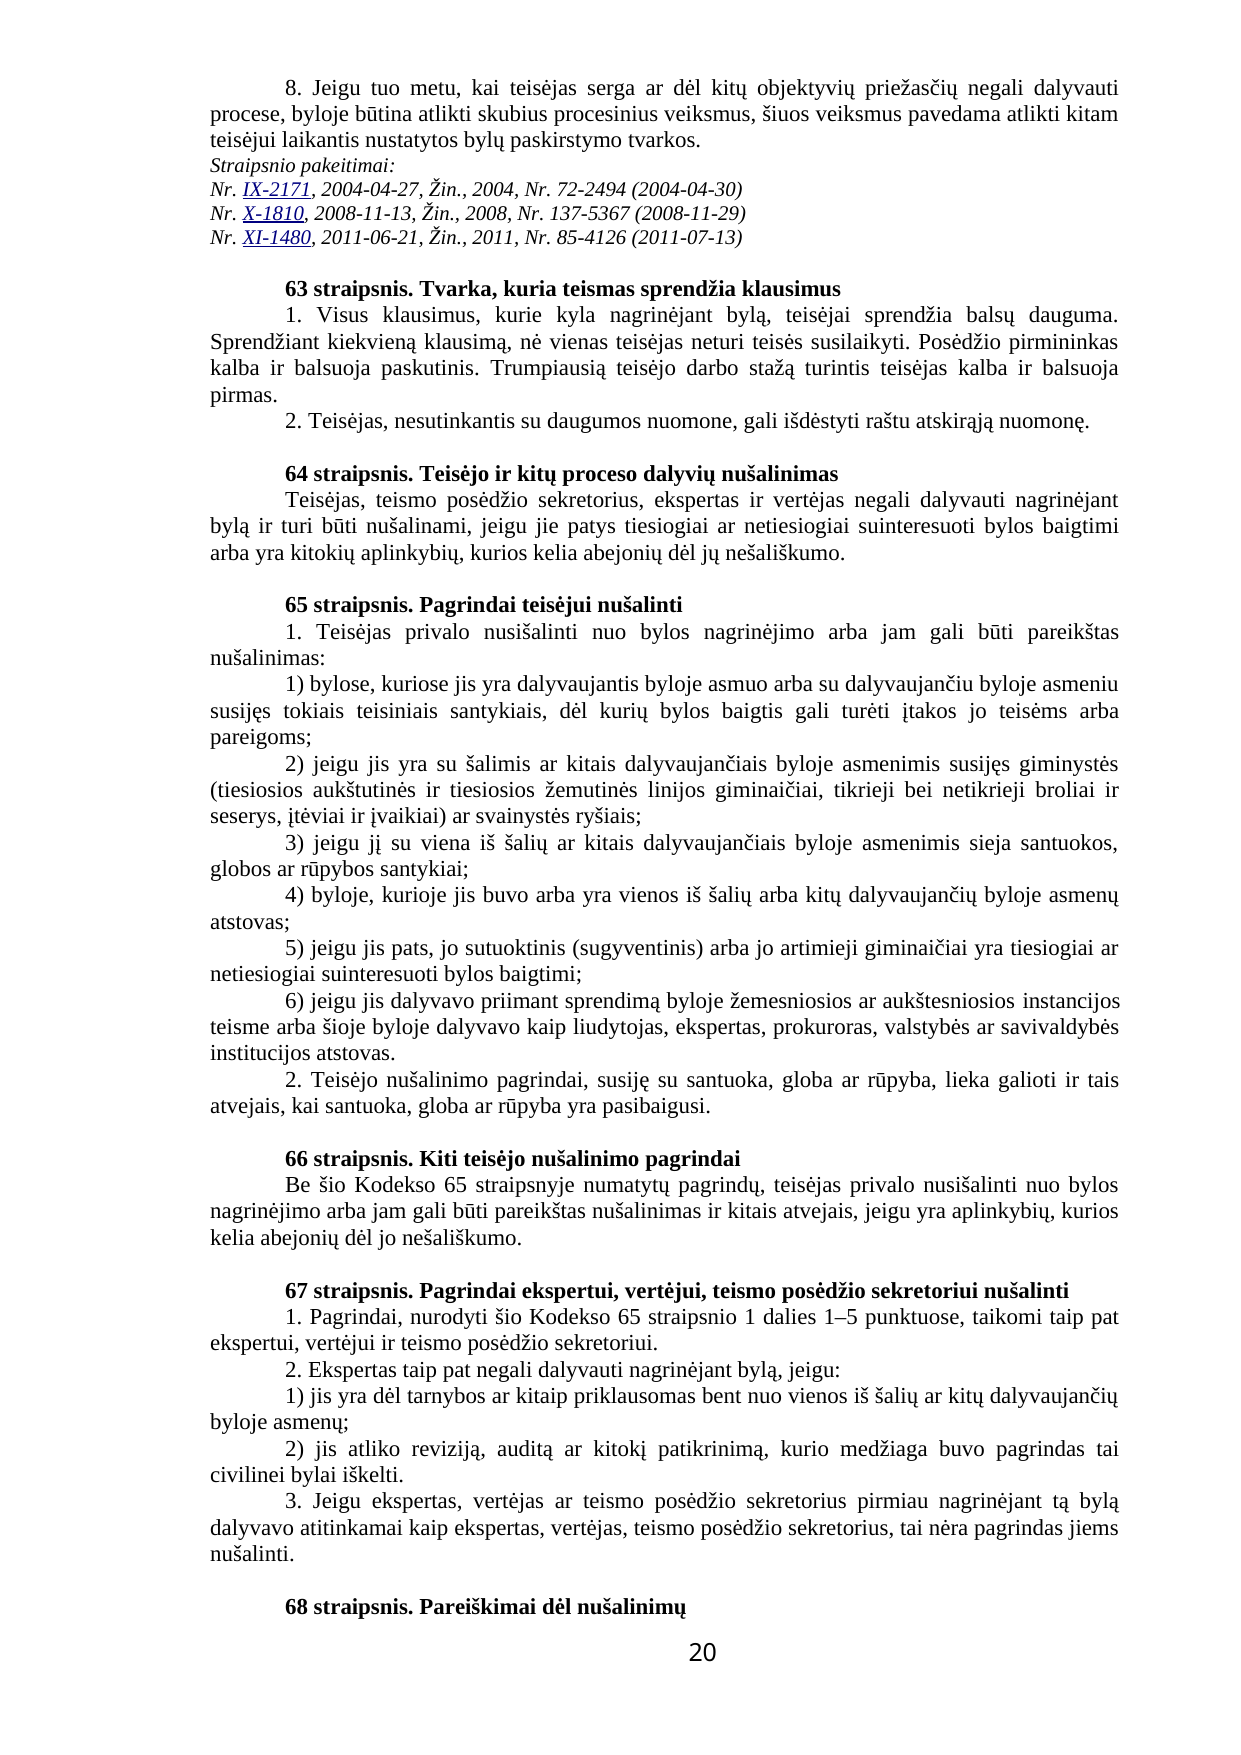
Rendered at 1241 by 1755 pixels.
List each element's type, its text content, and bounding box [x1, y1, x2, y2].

text 3. Jeigu ekspertas, vertėjas ar teismo posėdžio sekretorius pirmiau nagrinėjant tą bylą dalyvavo atitinkamai kaip ekspertas, vertėjas, teismo posėdžio sekretorius, tai nėra pagrindas jiems nušalinti. [210, 1487, 1120, 1567]
text 4) byloje, kurioje jis buvo arba yra vienos iš šalių arba kitų dalyvaujančių byloje asmenų atstovas; [210, 881, 1120, 934]
text Be šio Kodekso 65 straipsnyje numatytų pagrindų, teisėjas privalo nusišalinti nuo bylos nagrinėjimo arba jam gali būti pareikštas nušalinimas ir kitais atvejais, jeigu yra aplinkybių, kurios kelia abejonių dėl jo nešališkumo. [210, 1171, 1120, 1250]
text 2. Ekspertas taip pat negali dalyvauti nagrinėjant bylą, jeigu: [210, 1356, 1120, 1382]
text 63 straipsnis. Tvarka, kuria teismas sprendžia klausimus [210, 275, 1120, 302]
text 65 straipsnis. Pagrindai teisėjui nušalinti [210, 591, 1120, 618]
text 1) bylose, kuriose jis yra dalyvaujantis byloje asmuo arba su dalyvaujančiu byloje asmeniu susijęs tokiais teisiniais santykiais, dėl kurių bylos baigtis gali turėti įtakos jo teisėms arba pareigoms; [210, 671, 1120, 749]
text 1. Visus klausimus, kurie kyla nagrinėjant bylą, teisėjai sprendžia balsų dauguma. Sprendžiant kiekvieną klausimą, nė vienas teisėjas neturi teisės susilaikyti. Posėdžio pirmininkas kalba ir balsuoja paskutinis. Trumpiausią teisėjo darbo stažą turintis teisėjas kalba ir balsuoja pirmas. [210, 302, 1120, 407]
text 64 straipsnis. Teisėjo ir kitų proceso dalyvių nušalinimas [210, 460, 1120, 486]
text 1. Teisėjas privalo nusišalinti nuo bylos nagrinėjimo arba jam gali būti pareikštas nušalinimas: [210, 618, 1120, 671]
text 1. Pagrindai, nurodyti šio Kodekso 65 straipsnio 1 dalies 1–5 punktuose, taikomi taip pat ekspertui, vertėjui ir teismo posėdžio sekretoriui. [210, 1303, 1120, 1356]
text 2) jeigu jis yra su šalimis ar kitais dalyvaujančiais byloje asmenimis susijęs giminystės (tiesiosios aukštutinės ir tiesiosios žemutinės linijos giminaičiai, tikrieji bei netikrieji broliai ir seserys, įtėviai ir įvaikiai) ar svainystės ryšiais; [210, 749, 1120, 829]
text Nr. IX-2171, 2004-04-27, Žin., 2004, Nr. 72-2494 (2004-04-30) [210, 177, 1120, 201]
text 2. Teisėjo nušalinimo pagrindai, susiję su santuoka, globa ar rūpyba, lieka galioti ir tais atvejais, kai santuoka, globa ar rūpyba yra pasibaigusi. [210, 1066, 1120, 1118]
text Nr. XI-1480, 2011-06-21, Žin., 2011, Nr. 85-4126 (2011-07-13) [210, 225, 1120, 249]
text 3) jeigu jį su viena iš šalių ar kitais dalyvaujančiais byloje asmenimis sieja santuokos, globos ar rūpybos santykiai; [210, 829, 1120, 881]
text 6) jeigu jis dalyvavo priimant sprendimą byloje žemesniosios ar aukštesniosios instancijos teisme arba šioje byloje dalyvavo kaip liudytojas, ekspertas, prokuroras, valstybės ar savivaldybės institucijos atstovas. [210, 987, 1120, 1066]
text 66 straipsnis. Kiti teisėjo nušalinimo pagrindai [210, 1145, 1120, 1171]
text 68 straipsnis. Pareiškimai dėl nušalinimų [210, 1593, 1120, 1619]
text Nr. X-1810, 2008-11-13, Žin., 2008, Nr. 137-5367 (2008-11-29) [210, 201, 1120, 225]
text 67 straipsnis. Pagrindai ekspertui, vertėjui, teismo posėdžio sekretoriui nušalinti [285, 1277, 1120, 1303]
text Teisėjas, teismo posėdžio sekretorius, ekspertas ir vertėjas negali dalyvauti nagrinėjant bylą ir turi būti nušalinami, jeigu jie patys tiesiogiai ar netiesiogiai suinteresuoti bylos baigtimi arba yra kitokių aplinkybių, kurios kelia abejonių dėl jų nešališkumo. [210, 486, 1120, 565]
text 1) jis yra dėl tarnybos ar kitaip priklausomas bent nuo vienos iš šalių ar kitų dalyvaujančių byloje asmenų; [210, 1382, 1120, 1435]
text Straipsnio pakeitimai: [210, 153, 1120, 177]
text 8. Jeigu tuo metu, kai teisėjas serga ar dėl kitų objektyvių priežasčių negali dalyvauti procese, byloje būtina atlikti skubius procesinius veiksmus, šiuos veiksmus pavedama atlikti kitam teisėjui laikantis nustatytos bylų paskirstymo tvarkos. [210, 73, 1120, 153]
text 5) jeigu jis pats, jo sutuoktinis (sugyventinis) arba jo artimieji giminaičiai yra tiesiogiai ar netiesiogiai suinteresuoti bylos baigtimi; [210, 934, 1120, 987]
text 2. Teisėjas, nesutinkantis su daugumos nuomone, gali išdėstyti raštu atskirąją nuomonę. [210, 407, 1120, 433]
text 2) jis atliko reviziją, auditą ar kitokį patikrinimą, kurio medžiaga buvo pagrindas tai civilinei bylai iškelti. [210, 1435, 1120, 1487]
